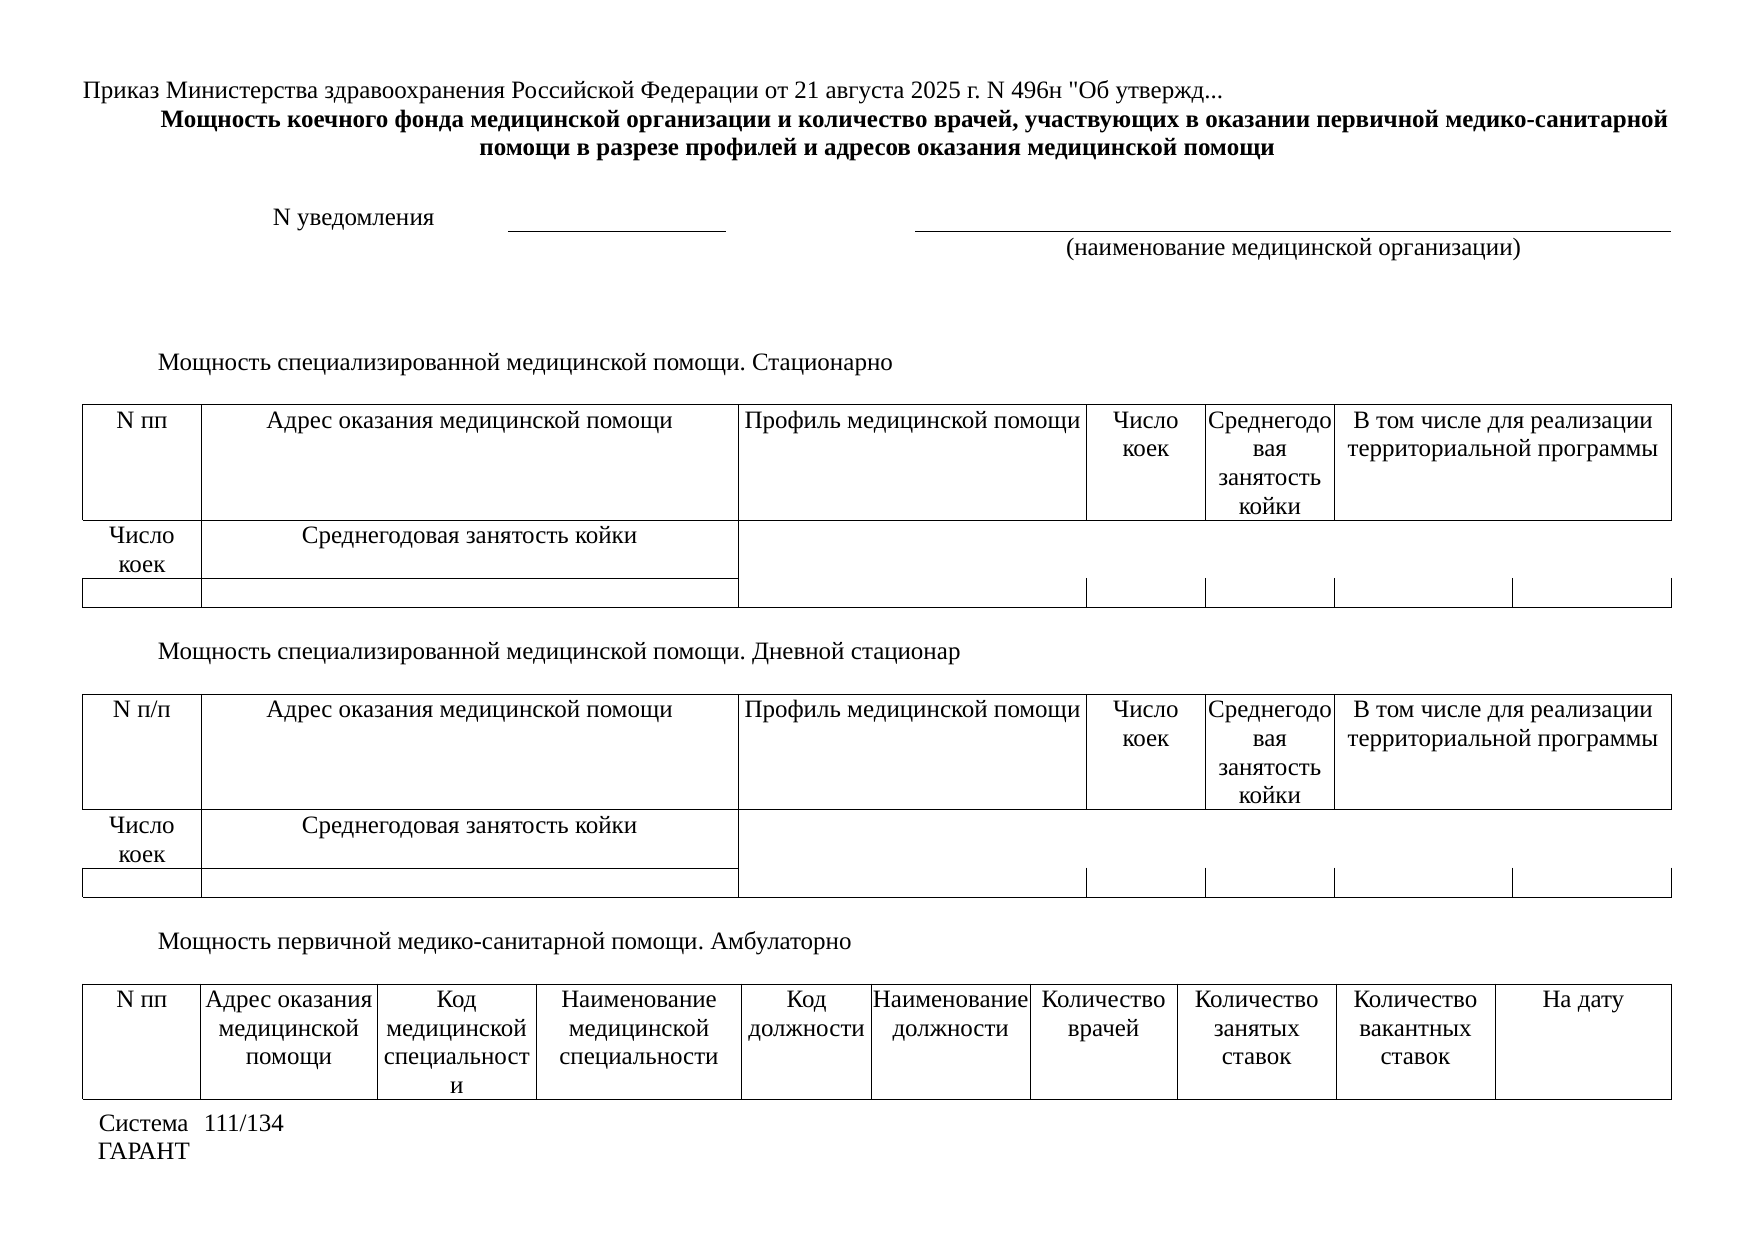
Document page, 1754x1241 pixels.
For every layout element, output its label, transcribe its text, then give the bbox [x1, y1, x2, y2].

table_cell [83, 289, 272, 318]
table_header [83, 203, 272, 231]
table_cell [739, 810, 1087, 867]
table_cell [1087, 868, 1205, 897]
subtitle Мощность коечного фонда медицинской организации и количество врачей, участвующих в оказании первичной медико-санитарной помощи в разрезе профилей и адресов оказания медицинской помощи [83, 104, 1671, 161]
table_header Количество занятых ставок [1178, 985, 1336, 1099]
table_cell [739, 868, 1086, 897]
table_cell [726, 289, 915, 318]
table_header Число коек [1087, 695, 1205, 809]
table_cell [1087, 521, 1205, 578]
table_header N уведомления [272, 203, 508, 231]
table_header Наименование медицинской специальности [537, 985, 741, 1099]
table_header Адрес оказания медицинской помощи [202, 405, 738, 520]
table_header Код должности [742, 985, 871, 1099]
table_cell [272, 289, 726, 318]
table_cell [915, 289, 1671, 318]
table_header [726, 203, 915, 231]
table_header Адрес оказания медицинской помощи [202, 695, 738, 809]
table_cell [1206, 868, 1334, 897]
table_header N п/п [83, 695, 201, 809]
text Мощность специализированной медицинской помощи. Стационарно [83, 347, 1671, 376]
table_header [915, 203, 1671, 231]
table_cell [739, 578, 1086, 607]
table_cell [83, 579, 201, 607]
table_cell [739, 521, 1087, 578]
table_cell [1206, 578, 1334, 607]
table_cell [83, 231, 272, 289]
table_header Профиль медицинской помощи [739, 405, 1086, 520]
table_cell Число коек [83, 810, 201, 867]
table_cell [726, 231, 915, 289]
table_header Среднегодовая занятость койки [1206, 695, 1334, 809]
table_cell [1512, 521, 1671, 578]
table_cell [1335, 868, 1512, 897]
table_cell [1512, 810, 1671, 867]
table_cell Среднегодовая занятость койки [202, 521, 738, 578]
table_header N пп [83, 405, 201, 520]
table_cell [1513, 868, 1671, 897]
table_cell [1205, 521, 1334, 578]
table_header В том числе для реализации территориальной программы [1335, 405, 1671, 520]
table_header Среднегодовая занятость койки [1206, 405, 1334, 520]
table_cell Среднегодовая занятость койки [202, 810, 738, 867]
table_header Наименование должности [872, 985, 1030, 1099]
table_cell [1205, 810, 1334, 867]
table_header Число коек [1087, 405, 1205, 520]
table_header В том числе для реализации территориальной программы [1335, 695, 1671, 809]
table_cell [1087, 810, 1205, 867]
table_cell [83, 869, 201, 897]
table_header Количество врачей [1031, 985, 1177, 1099]
table_header Адрес оказания медицинской помощи [201, 985, 377, 1099]
table_cell [202, 579, 738, 607]
table_header Количество вакантных ставок [1337, 985, 1495, 1099]
table_header На дату [1496, 985, 1671, 1099]
table_cell [1335, 578, 1512, 607]
table_cell [1335, 810, 1512, 867]
table_header Код медицинской специальности [378, 985, 536, 1099]
table_cell Число коек [83, 521, 201, 578]
text Мощность специализированной медицинской помощи. Дневной стационар [83, 636, 1671, 665]
table_header [508, 203, 726, 231]
table_header Профиль медицинской помощи [739, 695, 1086, 809]
table_cell [1087, 578, 1205, 607]
table_cell (наименование медицинской организации) [915, 232, 1671, 289]
table_header N пп [83, 985, 200, 1099]
table_cell [1335, 521, 1512, 578]
table_cell [272, 231, 726, 289]
text Мощность первичной медико-санитарной помощи. Амбулаторно [83, 926, 1671, 955]
table_cell [202, 869, 738, 897]
table_cell [1513, 578, 1671, 607]
